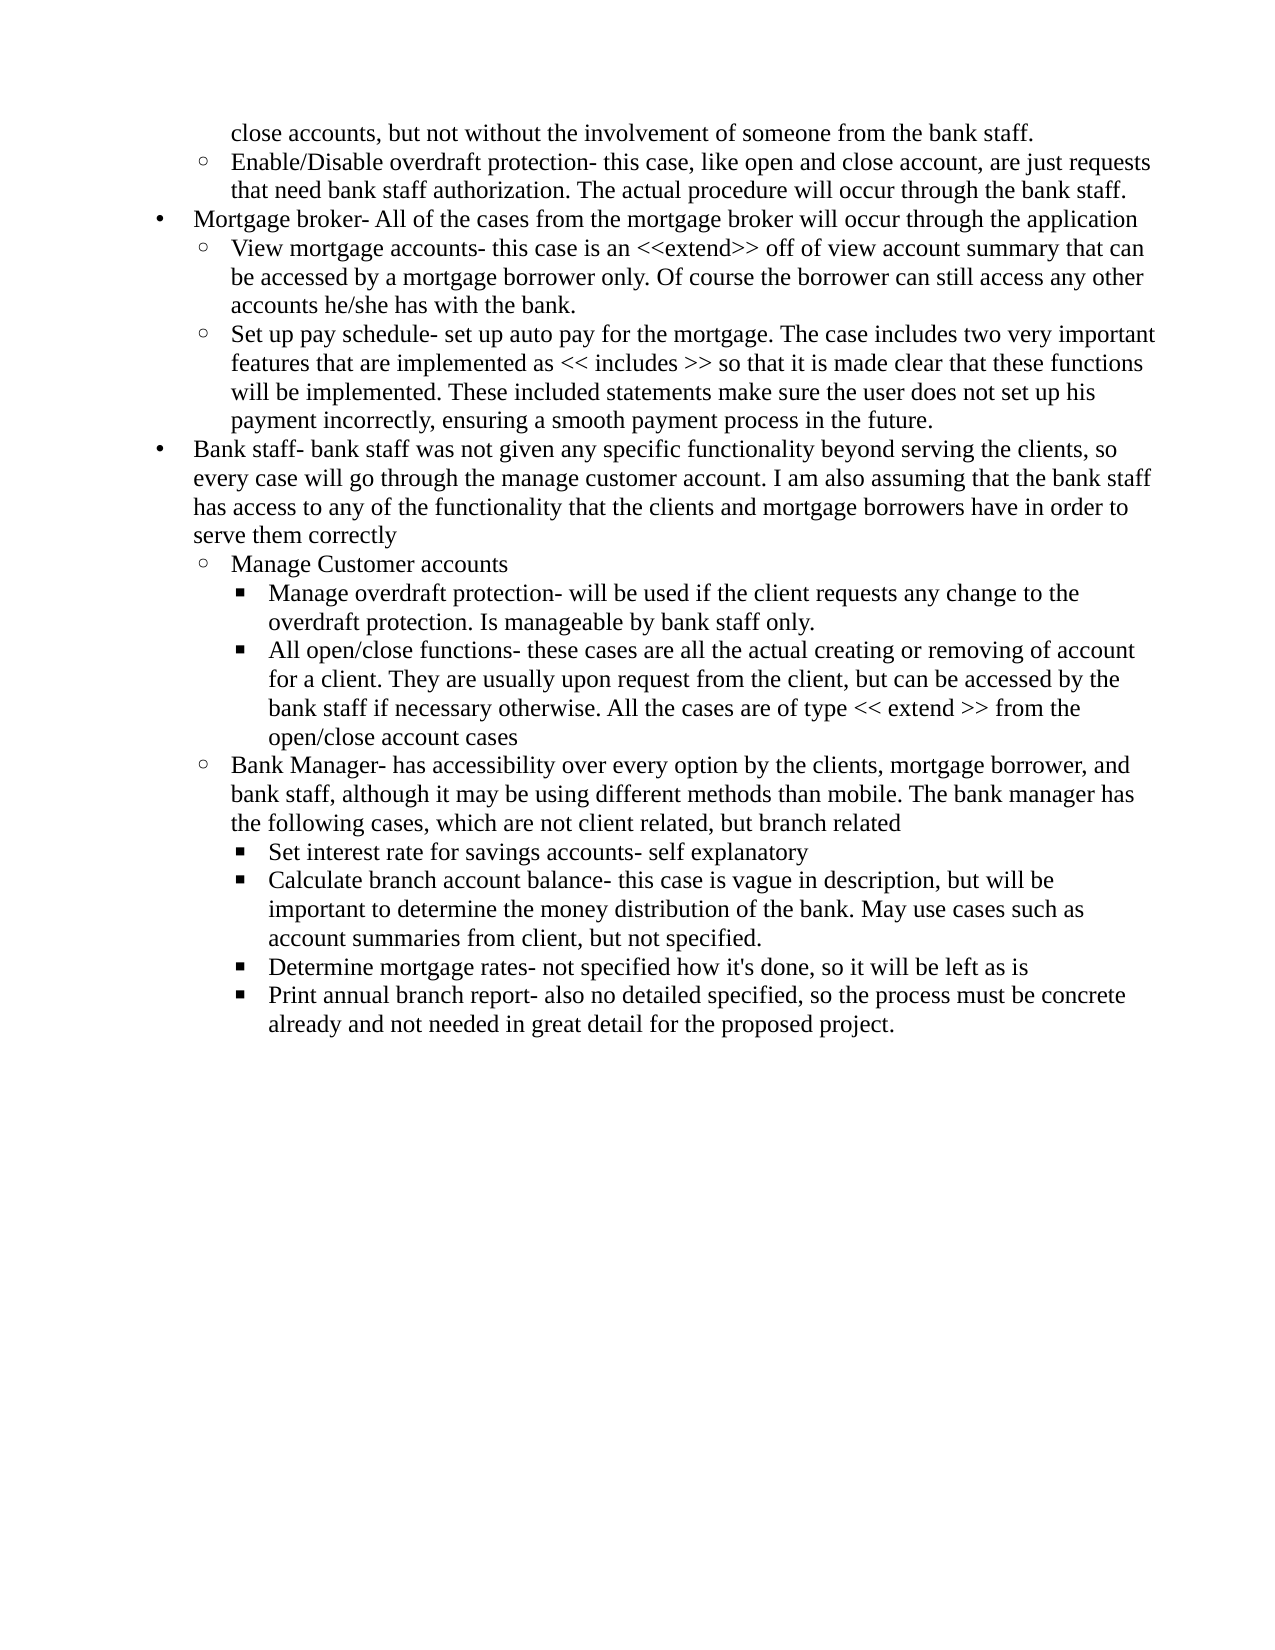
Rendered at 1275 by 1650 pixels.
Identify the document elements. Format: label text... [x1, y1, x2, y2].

list Set up pay schedule- set up auto pay for the mortgage. The case includes two very important features that are implemented as << includes >> so that it is made clear that these functions will be implemented. These included statements make sure the user does not set up his payment incorrectly, ensuring a smooth payment process in the future. [193, 319, 1157, 434]
list Enable/Disable overdraft protection- this case, like open and close account, are just requests that need bank staff authorization. The actual procedure will occur through the bank staff. [193, 147, 1157, 204]
list View mortgage accounts- this case is an <<extend>> off of view account summary that can be accessed by a mortgage borrower only. Of course the borrower can still access any other accounts he/she has with the bank. [193, 233, 1157, 319]
list close accounts, but not without the involvement of someone from the bank staff. [193, 118, 1157, 147]
list Calculate branch account balance- this case is vague in description, but will be important to determine the money distribution of the bank. May use cases such as account summaries from client, but not specified. [231, 866, 1157, 952]
list Determine mortgage rates- not specified how it's done, so it will be left as is [231, 952, 1157, 981]
list Mortgage broker- All of the cases from the mortgage broker will occur through the application [156, 204, 1157, 233]
list Set interest rate for savings accounts- self explanatory [231, 837, 1157, 866]
list Bank staff- bank staff was not given any specific functionality beyond serving the clients, so every case will go through the manage customer account. I am also assuming that the bank staff has access to any of the functionality that the clients and mortgage borrowers have in order to serve them correctly [156, 434, 1157, 549]
list Bank Manager- has accessibility over every option by the clients, mortgage borrower, and bank staff, although it may be using different methods than mobile. The bank manager has the following cases, which are not client related, but branch related [193, 751, 1157, 837]
list Print annual branch report- also no detailed specified, so the process must be concrete already and not needed in great detail for the proposed project. [231, 981, 1157, 1038]
list Manage Customer accounts [193, 549, 1157, 578]
list All open/close functions- these cases are all the actual creating or removing of account for a client. They are usually upon request from the client, but can be accessed by the bank staff if necessary otherwise. All the cases are of type << extend >> from the open/close account cases [231, 636, 1157, 751]
list Manage overdraft protection- will be used if the client requests any change to the overdraft protection. Is manageable by bank staff only. [231, 578, 1157, 636]
